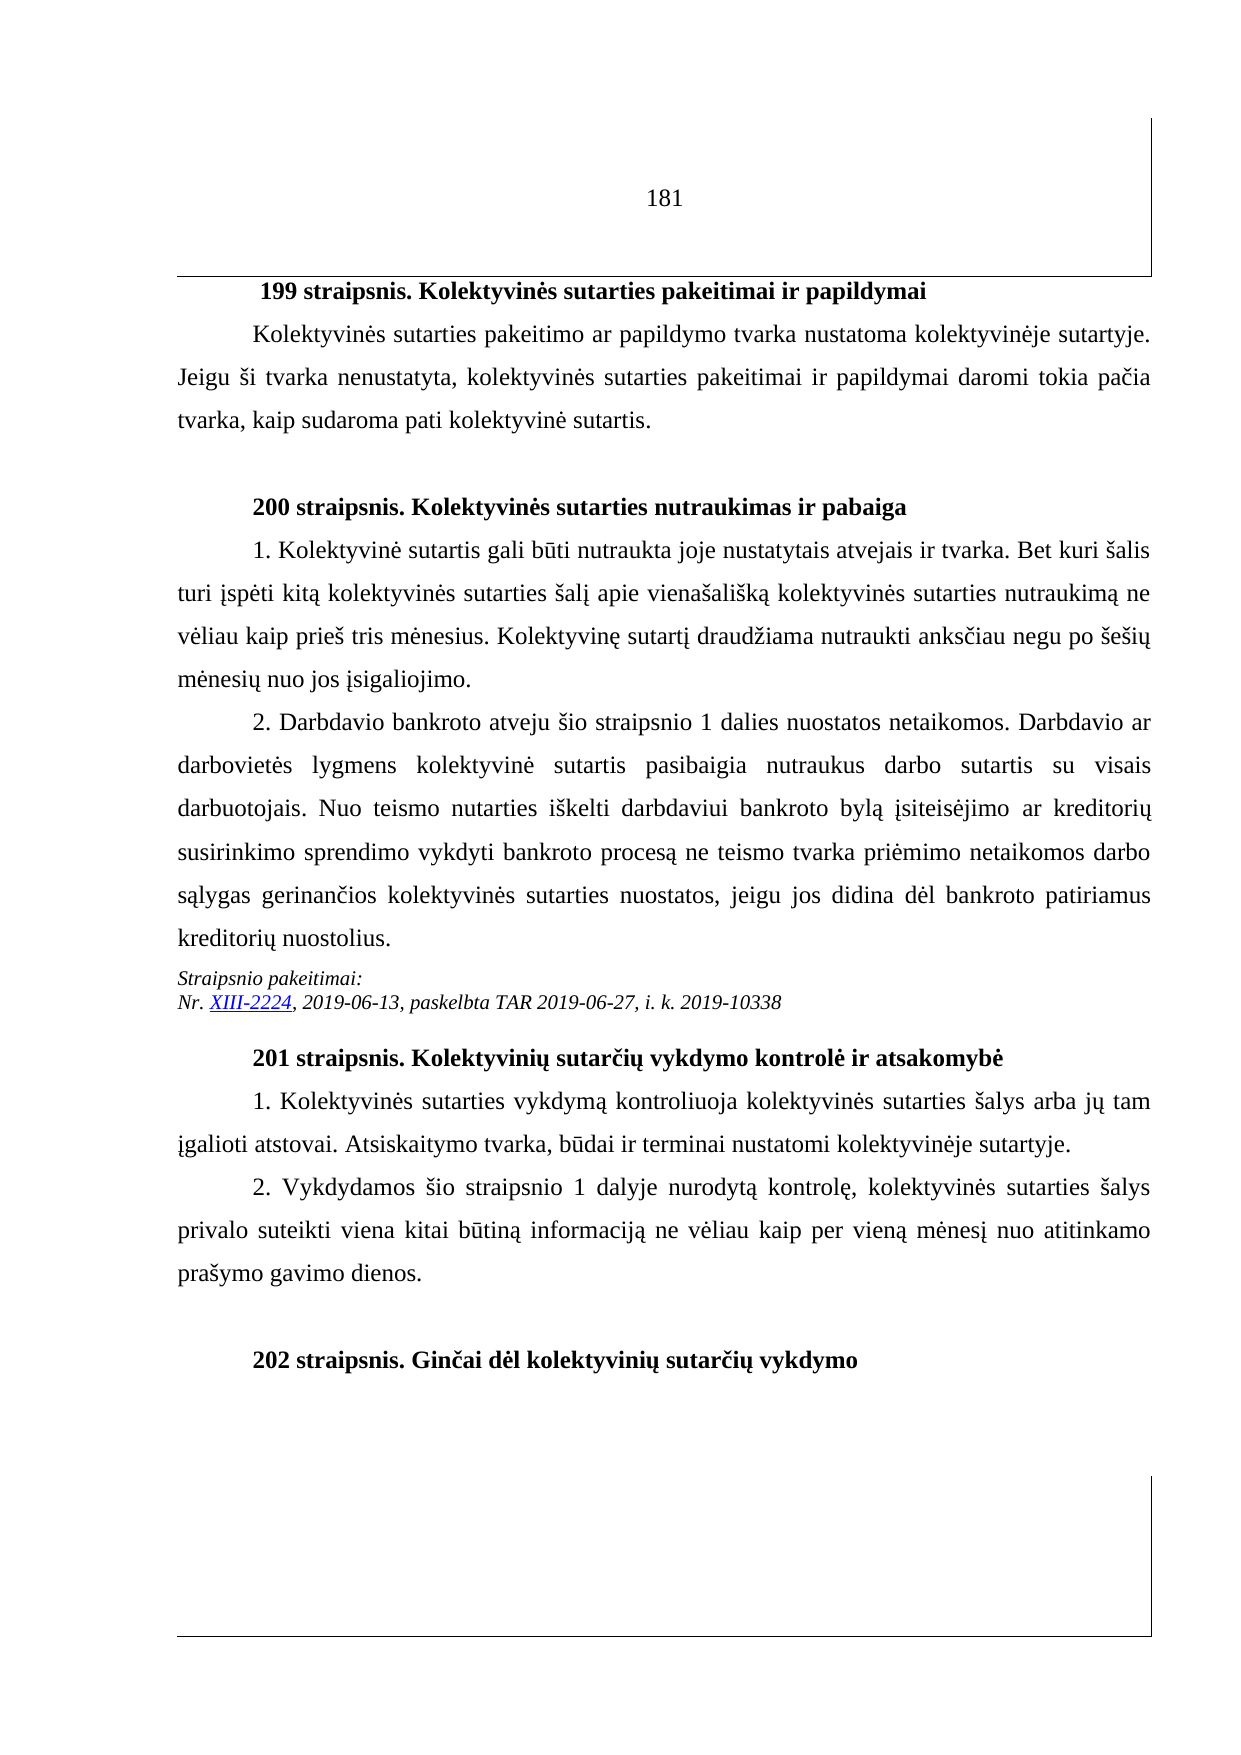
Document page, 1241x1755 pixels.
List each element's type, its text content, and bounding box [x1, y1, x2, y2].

text 1. Kolektyvinė sutartis gali būti nutraukta joje nustatytais atvejais ir tvarka. Bet kuri šalis turi įspėti kitą kolektyvinės sutarties šalį apie vienašališką kolektyvinės sutarties nutraukimą ne vėliau kaip prieš tris mėnesius. Kolektyvinę sutartį draudžiama nutraukti anksčiau negu po šešių mėnesių nuo jos įsigaliojimo. [177, 535, 1152, 693]
text Kolektyvinės sutarties pakeitimo ar papildymo tvarka nustatoma kolektyvinėje sutartyje. Jeigu ši tvarka nenustatyta, kolektyvinės sutarties pakeitimai ir papildymai daromi tokia pačia tvarka, kaip sudaroma pati kolektyvinė sutartis. [177, 319, 1152, 434]
text 2. Darbdavio bankroto atveju šio straipsnio 1 dalies nuostatos netaikomos. Darbdavio ar darbovietės lygmens kolektyvinė sutartis pasibaigia nutraukus darbo sutartis su visais darbuotojais. Nuo teismo nutarties iškelti darbdaviui bankroto bylą įsiteisėjimo ar kreditorių susirinkimo sprendimo vykdyti bankroto procesą ne teismo tvarka priėmimo netaikomos darbo sąlygas gerinančios kolektyvinės sutarties nuostatos, jeigu jos didina dėl bankroto patiriamus kreditorių nuostolius. [177, 707, 1152, 952]
text Nr. XIII-2224, 2019-06-13, paskelbta TAR 2019-06-27, i. k. 2019-10338 [177, 990, 1152, 1014]
subtitle 199 straipsnis. Kolektyvinės sutarties pakeitimai ir papildymai [177, 276, 1152, 305]
subtitle 201 straipsnis. Kolektyvinių sutarčių vykdymo kontrolė ir atsakomybė [177, 1043, 1152, 1072]
subtitle 202 straipsnis. Ginčai dėl kolektyvinių sutarčių vykdymo [177, 1345, 1152, 1373]
text Straipsnio pakeitimai: [177, 966, 1152, 990]
text 1. Kolektyvinės sutarties vykdymą kontroliuoja kolektyvinės sutarties šalys arba jų tam įgalioti atstovai. Atsiskaitymo tvarka, būdai ir terminai nustatomi kolektyvinėje sutartyje. [177, 1086, 1152, 1158]
text 2. Vykdydamos šio straipsnio 1 dalyje nurodytą kontrolę, kolektyvinės sutarties šalys privalo suteikti viena kitai būtiną informaciją ne vėliau kaip per vieną mėnesį nuo atitinkamo prašymo gavimo dienos. [177, 1172, 1152, 1287]
subtitle 200 straipsnis. Kolektyvinės sutarties nutraukimas ir pabaiga [177, 492, 1152, 520]
